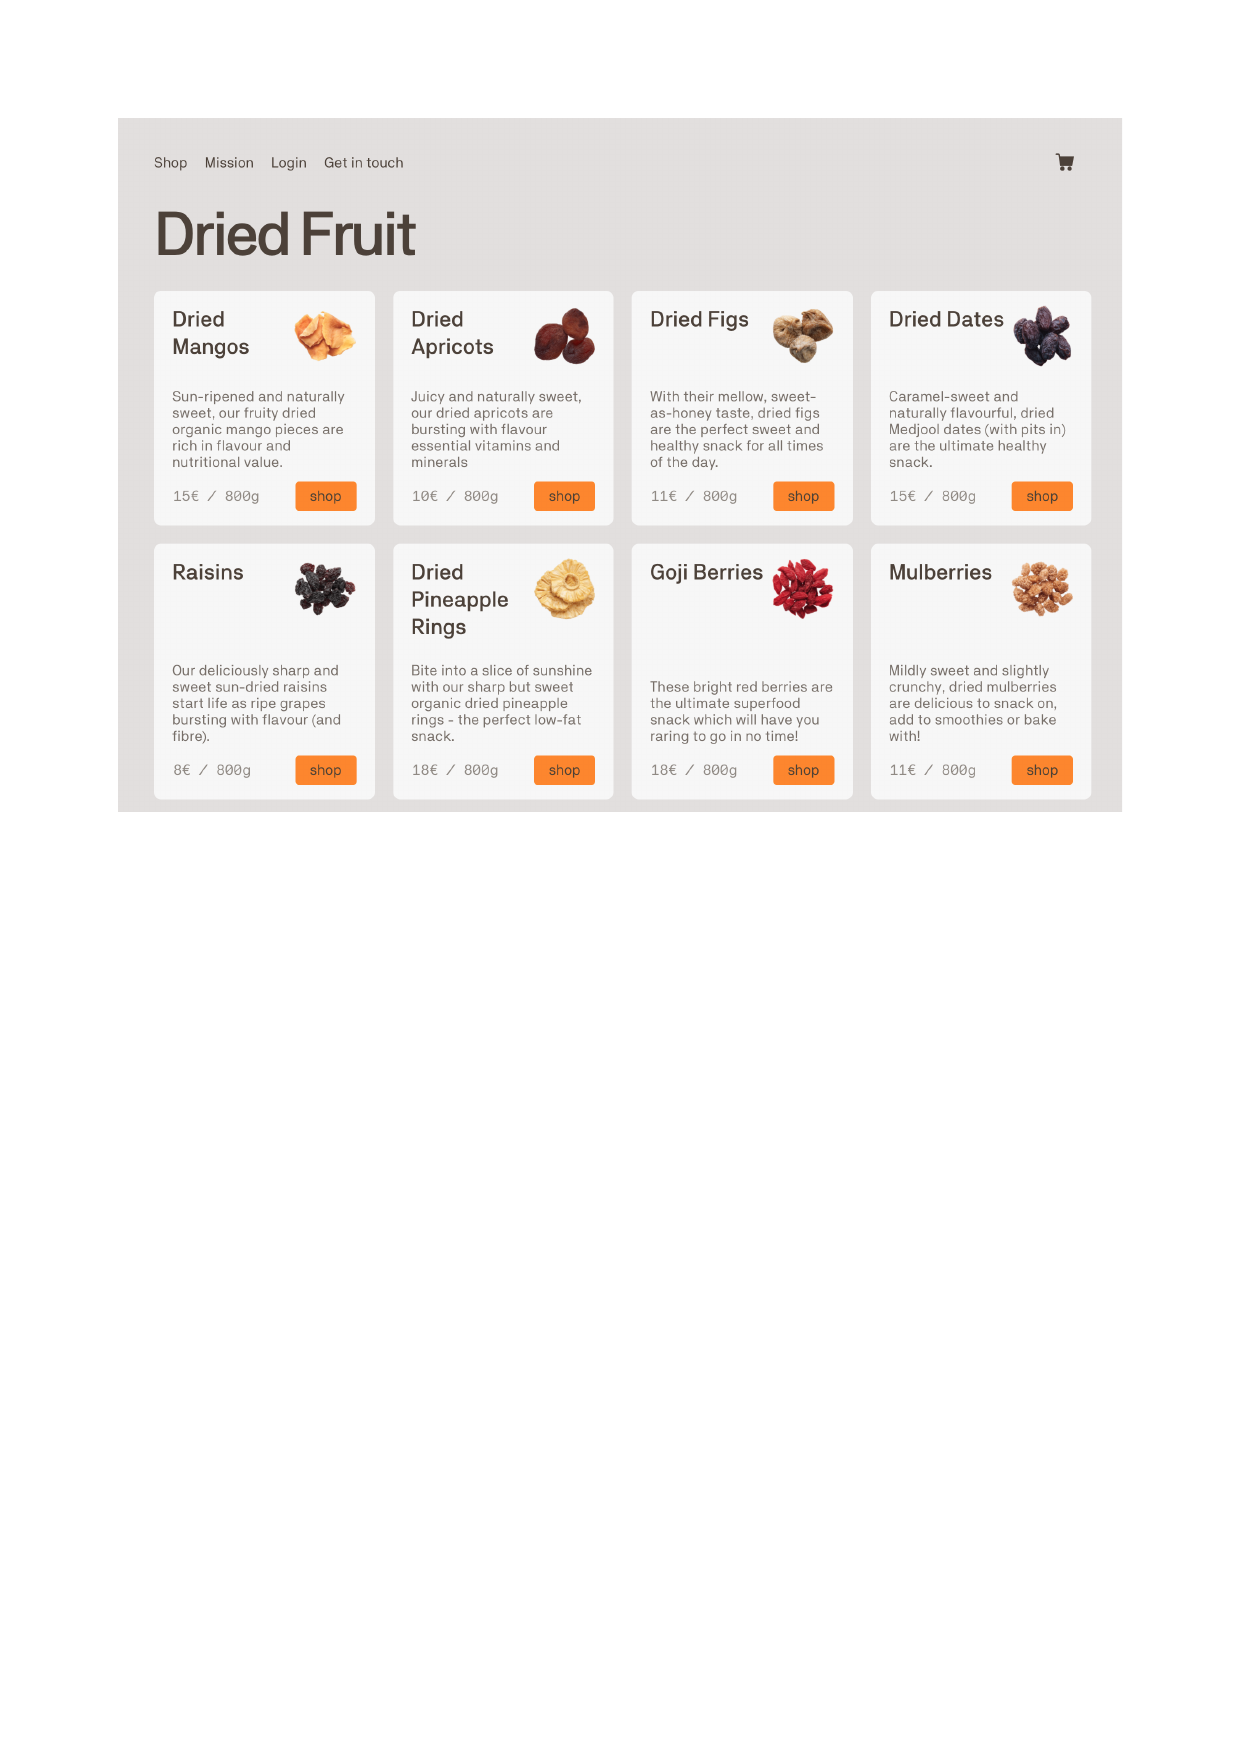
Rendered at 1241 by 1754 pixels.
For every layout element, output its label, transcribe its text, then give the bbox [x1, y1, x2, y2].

picture [118, 118, 1123, 812]
text Dados, tabelas e código. [118, 1294, 1122, 1332]
text C) Monoespaçadas [118, 953, 1122, 991]
text Digital, objetivo e técnico. [118, 1180, 1122, 1218]
text https://www.moy.is/ [118, 840, 1122, 878]
text As monoespaçadas (monospace) possuem todos os seus caracteres com a mesma largura, permitindo que linhas de texto se alinhem perfeitamente uma abaixo da outra. [118, 1029, 1122, 1105]
text Uso [118, 1256, 1122, 1294]
text Estilo [118, 1143, 1122, 1180]
